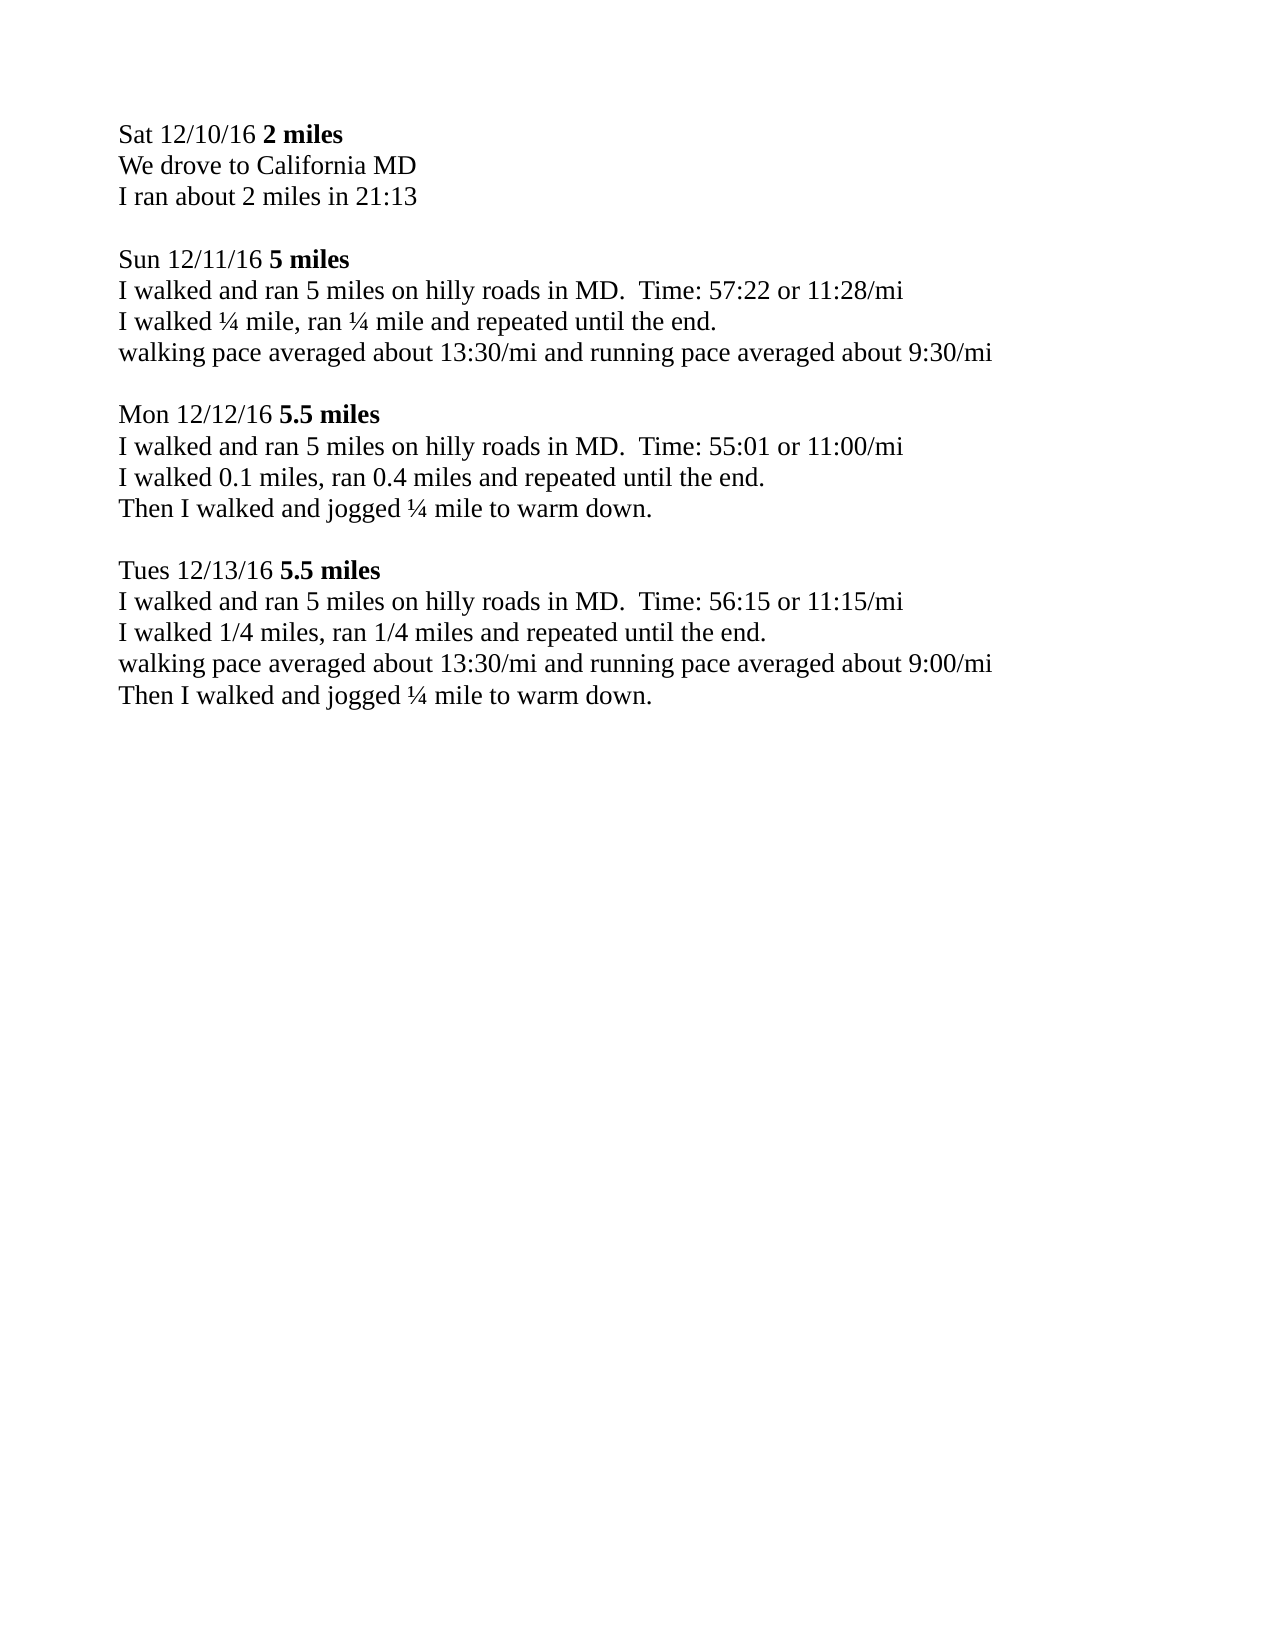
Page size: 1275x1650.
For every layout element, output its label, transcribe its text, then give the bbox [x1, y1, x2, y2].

text Sat 12/10/16 2 miles [118, 118, 1157, 149]
text Then I walked and jogged ¼ mile to warm down. [118, 679, 1157, 710]
text I walked 1/4 miles, ran 1/4 miles and repeated until the end. [118, 616, 1157, 648]
text I walked and ran 5 miles on hilly roads in MD. Time: 57:22 or 11:28/mi [118, 274, 1157, 305]
text Tues 12/13/16 5.5 miles [118, 554, 1157, 585]
text walking pace averaged about 13:30/mi and running pace averaged about 9:30/mi [118, 336, 1157, 367]
text Mon 12/12/16 5.5 miles [118, 398, 1157, 429]
text We drove to California MD [118, 149, 1157, 180]
text Sun 12/11/16 5 miles [118, 243, 1157, 274]
text Then I walked and jogged ¼ mile to warm down. [118, 492, 1157, 523]
text I walked and ran 5 miles on hilly roads in MD. Time: 56:15 or 11:15/mi [118, 585, 1157, 616]
text I walked and ran 5 miles on hilly roads in MD. Time: 55:01 or 11:00/mi [118, 429, 1157, 461]
text walking pace averaged about 13:30/mi and running pace averaged about 9:00/mi [118, 648, 1157, 679]
text I walked ¼ mile, ran ¼ mile and repeated until the end. [118, 305, 1157, 336]
text I walked 0.1 miles, ran 0.4 miles and repeated until the end. [118, 461, 1157, 492]
text I ran about 2 miles in 21:13 [118, 180, 1157, 212]
